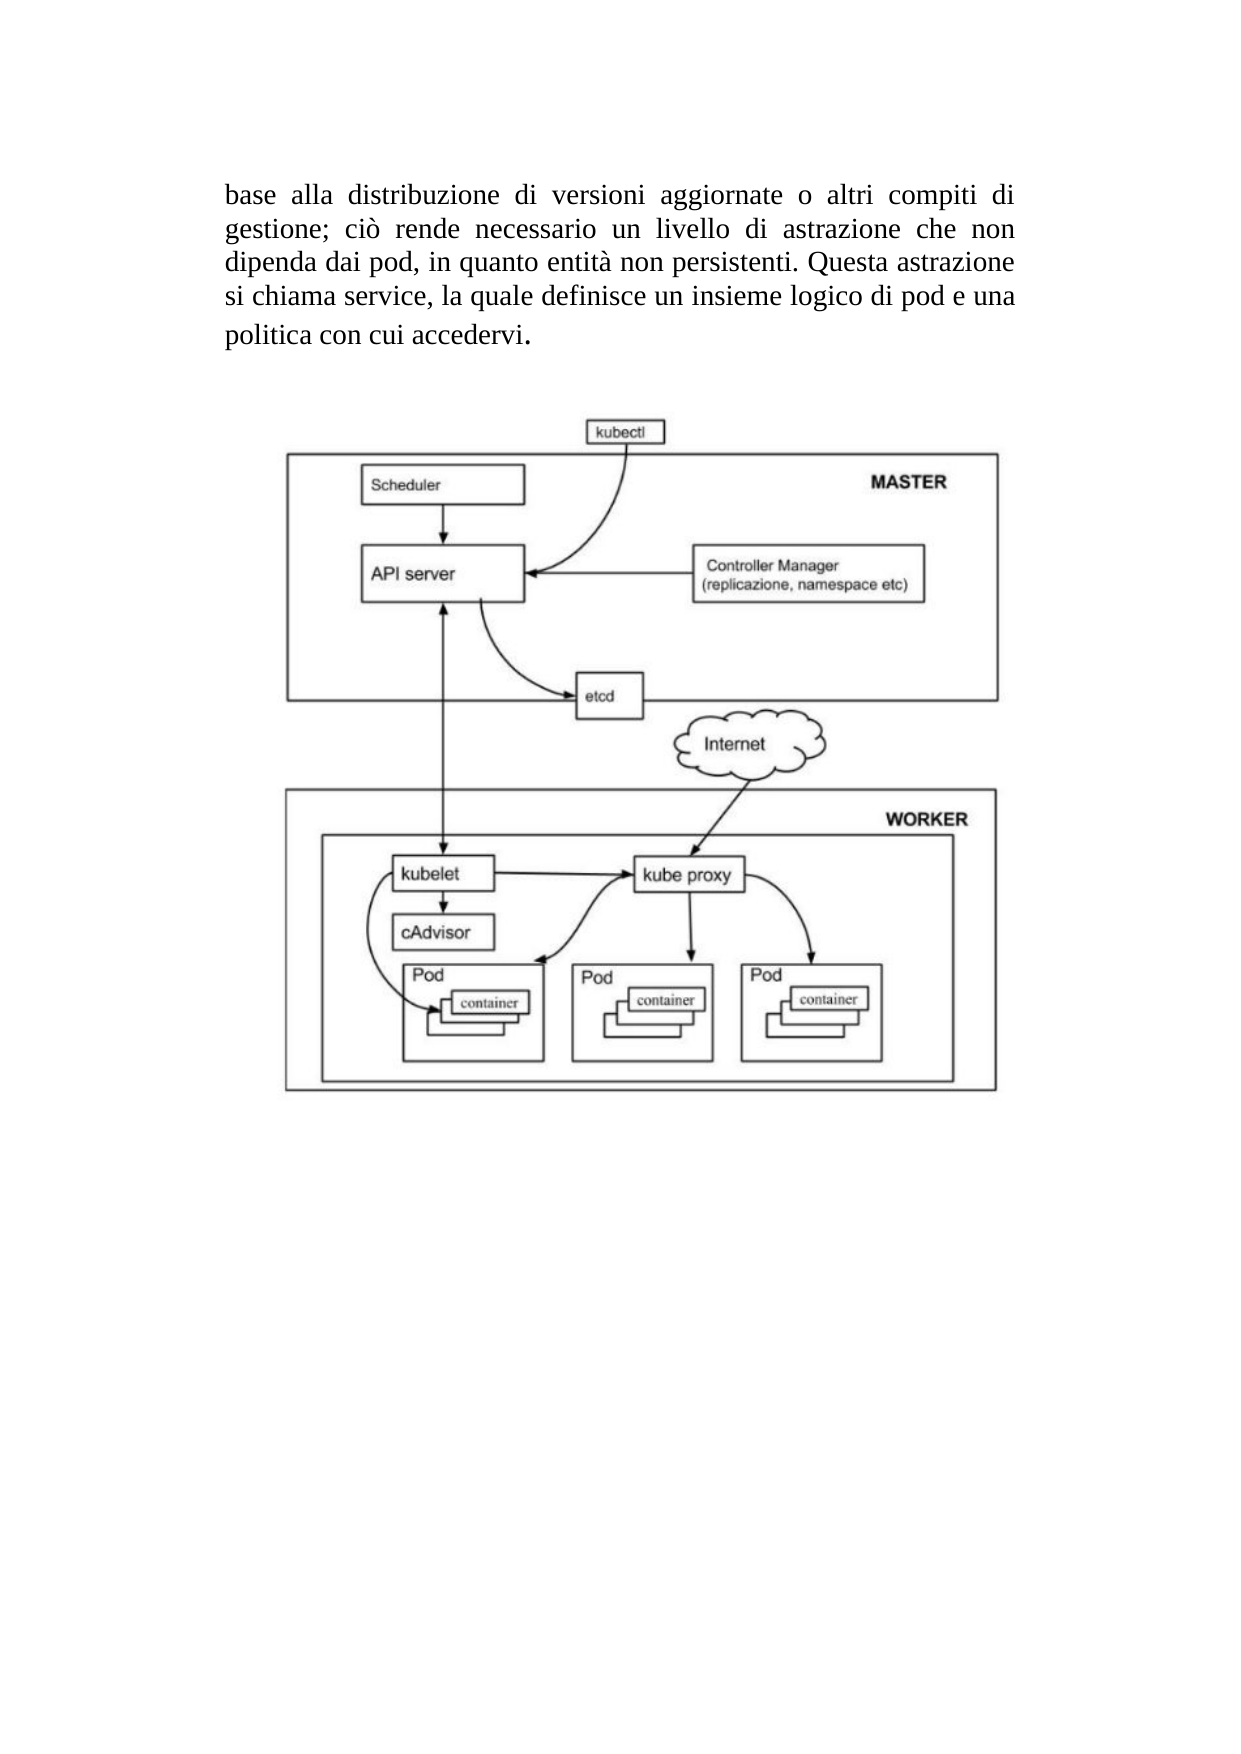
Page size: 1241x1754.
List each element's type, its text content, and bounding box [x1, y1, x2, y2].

picture [194, 411, 1092, 1124]
text base alla distribuzione di versioni aggiornate o altri compiti di gestione; ciò rende necessario un livello di astrazione che non dipenda dai pod, in quanto entità non persistenti. Questa astrazione si chiama service, la quale definisce un insieme logico di pod e una politica con cui accedervi. [224, 177, 1016, 354]
